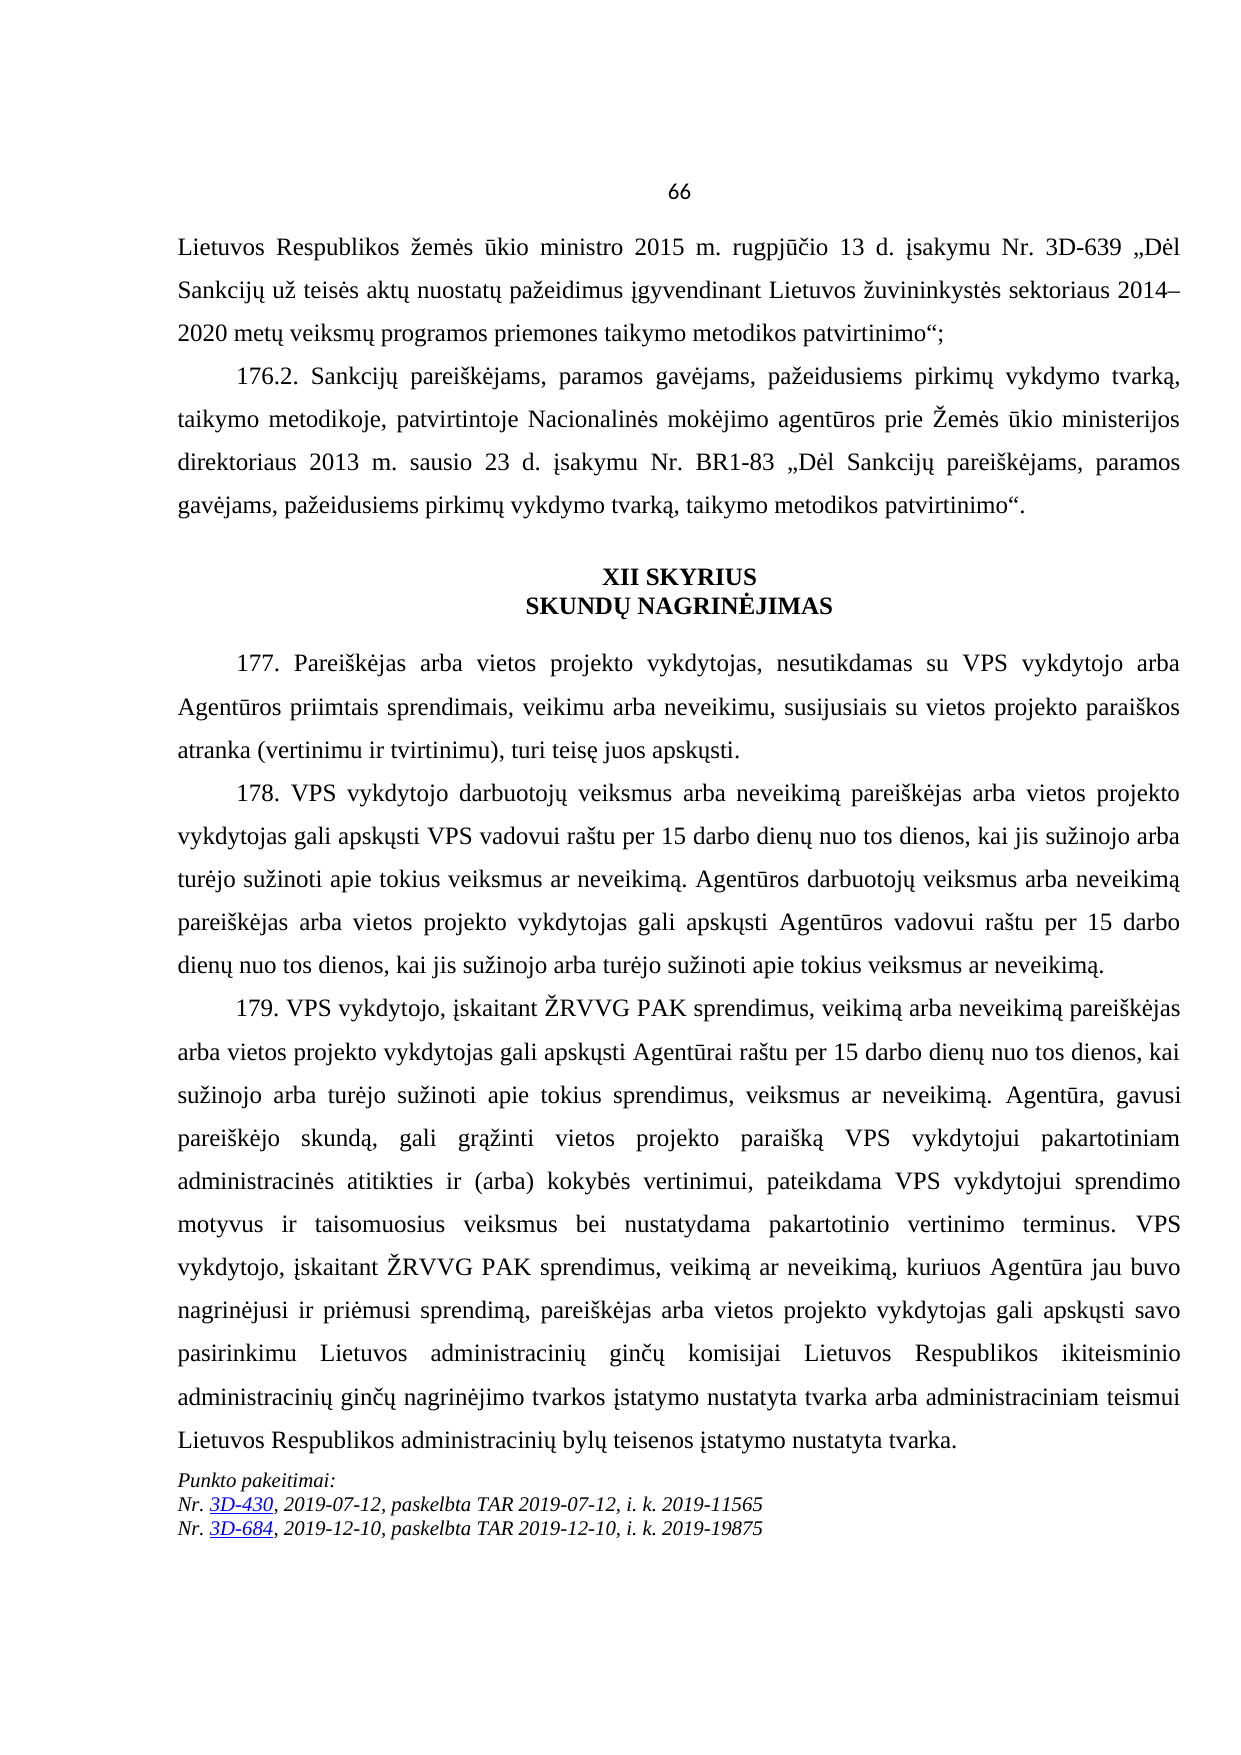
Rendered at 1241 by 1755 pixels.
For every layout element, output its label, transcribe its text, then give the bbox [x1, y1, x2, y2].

text XII SKYRIUS [177, 562, 1181, 591]
text 178. VPS vykdytojo darbuotojų veiksmus arba neveikimą pareiškėjas arba vietos projekto vykdytojas gali apskųsti VPS vadovui raštu per 15 darbo dienų nuo tos dienos, kai jis sužinojo arba turėjo sužinoti apie tokius veiksmus ar neveikimą. Agentūros darbuotojų veiksmus arba neveikimą pareiškėjas arba vietos projekto vykdytojas gali apskųsti Agentūros vadovui raštu per 15 darbo dienų nuo tos dienos, kai jis sužinojo arba turėjo sužinoti apie tokius veiksmus ar neveikimą. [177, 778, 1181, 979]
text 176.2. Sankcijų pareiškėjams, paramos gavėjams, pažeidusiems pirkimų vykdymo tvarką, taikymo metodikoje, patvirtintoje Nacionalinės mokėjimo agentūros prie Žemės ūkio ministerijos direktoriaus 2013 m. sausio 23 d. įsakymu Nr. BR1-83 „Dėl Sankcijų pareiškėjams, paramos gavėjams, pažeidusiems pirkimų vykdymo tvarką, taikymo metodikos patvirtinimo“. [177, 361, 1181, 519]
text Nr. 3D-684, 2019-12-10, paskelbta TAR 2019-12-10, i. k. 2019-19875 [177, 1516, 1181, 1540]
text SKUNDŲ NAGRINĖJIMAS [177, 591, 1181, 620]
text Punkto pakeitimai: [177, 1468, 1181, 1492]
text 177. Pareiškėjas arba vietos projekto vykdytojas, nesutikdamas su VPS vykdytojo arba Agentūros priimtais sprendimais, veikimu arba neveikimu, susijusiais su vietos projekto paraiškos atranka (vertinimu ir tvirtinimu), turi teisę juos apskųsti. [177, 648, 1181, 763]
text 179. VPS vykdytojo, įskaitant ŽRVVG PAK sprendimus, veikimą arba neveikimą pareiškėjas arba vietos projekto vykdytojas gali apskųsti Agentūrai raštu per 15 darbo dienų nuo tos dienos, kai sužinojo arba turėjo sužinoti apie tokius sprendimus, veiksmus ar neveikimą. Agentūra, gavusi pareiškėjo skundą, gali grąžinti vietos projekto paraišką VPS vykdytojui pakartotiniam administracinės atitikties ir (arba) kokybės vertinimui, pateikdama VPS vykdytojui sprendimo motyvus ir taisomuosius veiksmus bei nustatydama pakartotinio vertinimo terminus. VPS vykdytojo, įskaitant ŽRVVG PAK sprendimus, veikimą ar neveikimą, kuriuos Agentūra jau buvo nagrinėjusi ir priėmusi sprendimą, pareiškėjas arba vietos projekto vykdytojas gali apskųsti savo pasirinkimu Lietuvos administracinių ginčų komisijai Lietuvos Respublikos ikiteisminio administracinių ginčų nagrinėjimo tvarkos įstatymo nustatyta tvarka arba administraciniam teismui Lietuvos Respublikos administracinių bylų teisenos įstatymo nustatyta tvarka. [177, 993, 1181, 1453]
text Nr. 3D-430, 2019-07-12, paskelbta TAR 2019-07-12, i. k. 2019-11565 [177, 1492, 1181, 1516]
text Lietuvos Respublikos žemės ūkio ministro 2015 m. rugpjūčio 13 d. įsakymu Nr. 3D-639 „Dėl Sankcijų už teisės aktų nuostatų pažeidimus įgyvendinant Lietuvos žuvininkystės sektoriaus 2014–2020 metų veiksmų programos priemones taikymo metodikos patvirtinimo“; [177, 232, 1181, 347]
